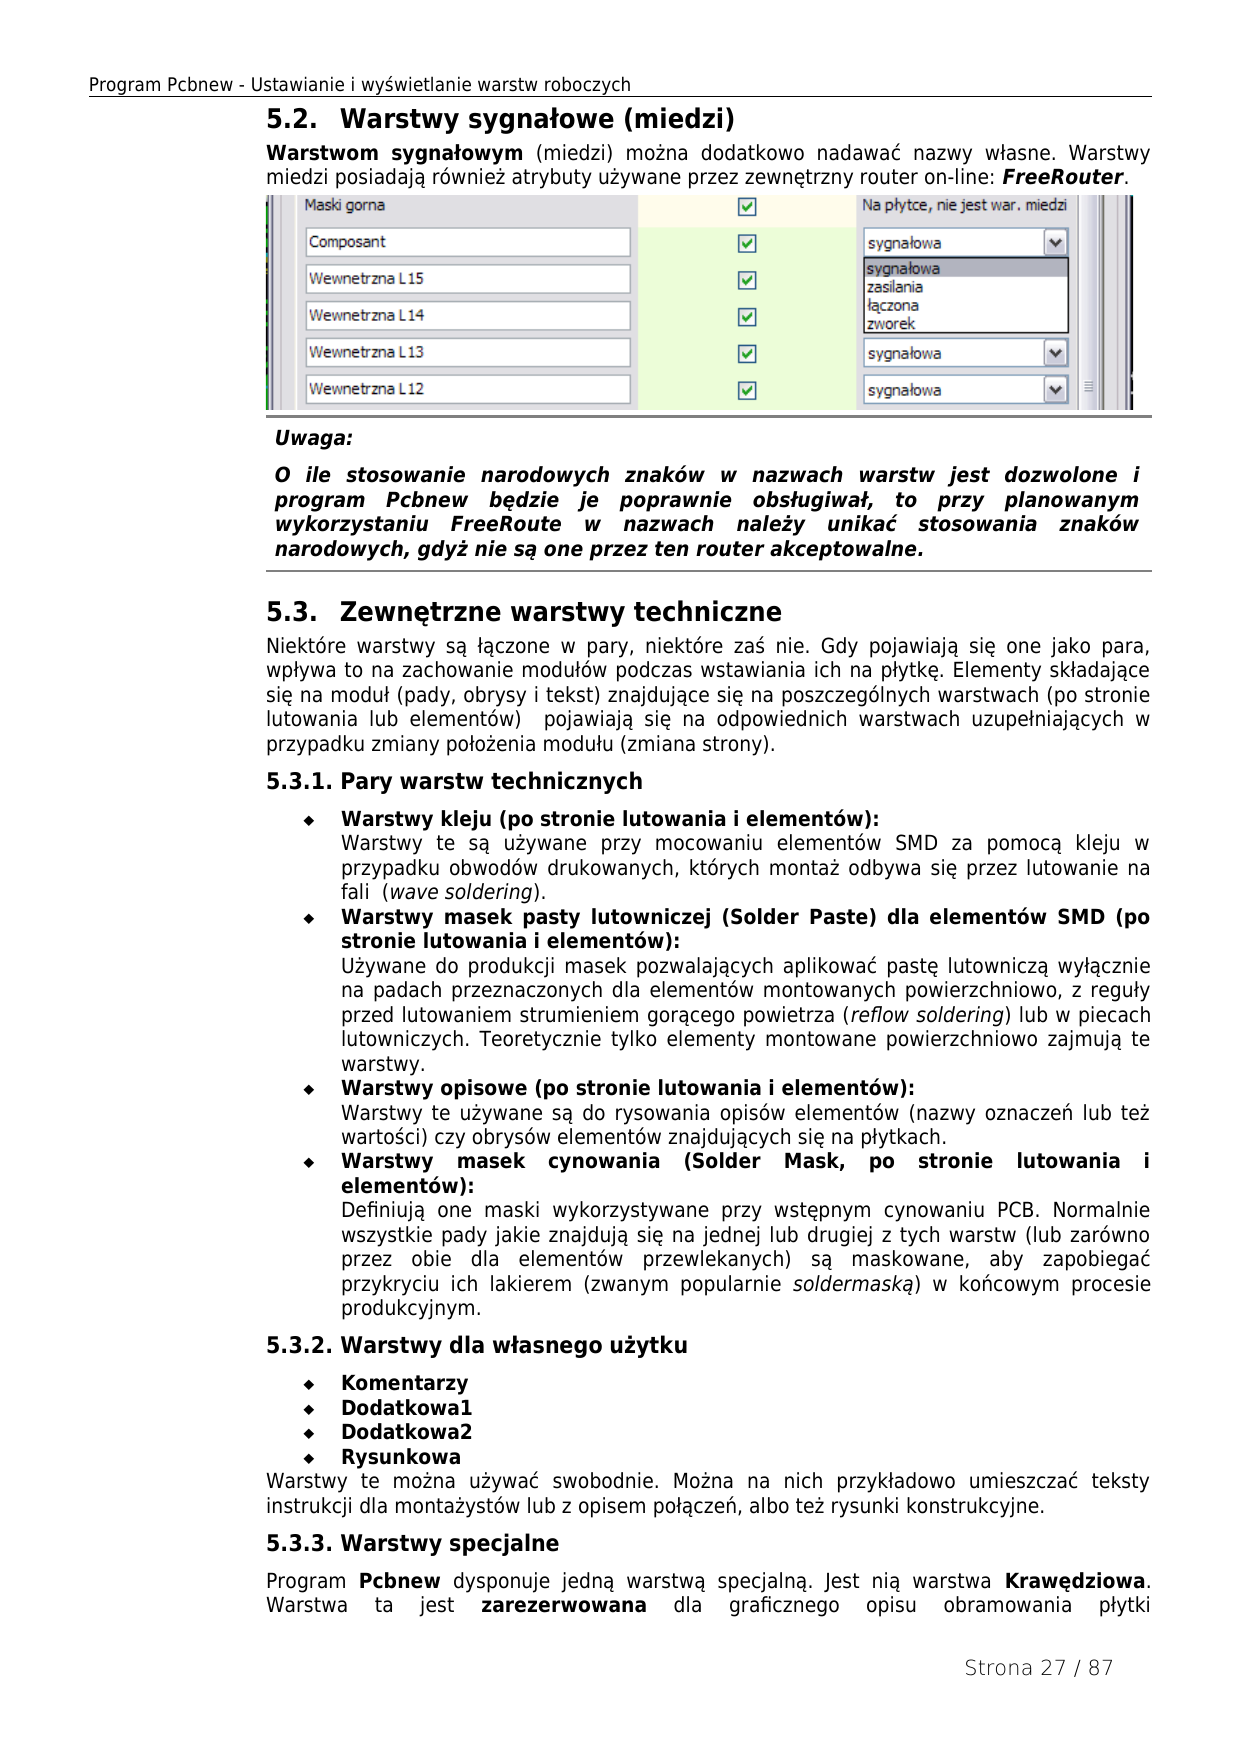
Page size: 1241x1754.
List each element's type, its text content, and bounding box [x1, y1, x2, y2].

list Rysunkowa [303, 1445, 1152, 1469]
text O ile stosowanie narodowych znaków w nazwach warstw jest dozwolone i program Pcbnew będzie je poprawnie obsługiwał, to przy planowanym wykorzystaniu FreeRoute w nazwach należy unikać stosowania znaków narodowych, gdyż nie są one przez ten router akceptowalne. [266, 452, 1152, 570]
list Dodatkowa1 [303, 1396, 1152, 1420]
subtitle Warstwy dla własnego użytku [266, 1332, 1152, 1359]
list Komentarzy [303, 1371, 1152, 1396]
list Warstwy masek pasty lutowniczej (Solder Paste) dla elementów SMD (po stronie lutowania i elementów): Używane do produkcji masek pozwalających aplikować pastę lutowniczą wyłącznie na padach przeznaczonych dla elementów montowanych powierzchniowo, z reguły przed lutowaniem strumieniem gorącego powietrza (reflow soldering) lub w piecach lutowniczych. Teoretycznie tylko elementy montowane powierzchniowo zajmują te warstwy. [303, 904, 1152, 1076]
list Dodatkowa2 [303, 1420, 1152, 1445]
text Warstwom sygnałowym (miedzi) można dodatkowo nadawać nazwy własne. Warstwy miedzi posiadają również atrybuty używane przez zewnętrzny router on-line: FreeRouter. [266, 141, 1152, 190]
picture [265, 195, 1134, 410]
subtitle Zewnętrzne warstwy techniczne [266, 596, 1152, 628]
text Warstwy te można używać swobodnie. Można na nich przykładowo umieszczać teksty instrukcji dla montażystów lub z opisem połączeń, albo też rysunki konstrukcyjne. [266, 1469, 1152, 1518]
list Warstwy kleju (po stronie lutowania i elementów): Warstwy te są używane przy mocowaniu elementów SMD za pomocą kleju w przypadku obwodów drukowanych, których montaż odbywa się przez lutowanie na fali (wave soldering). [303, 807, 1152, 904]
subtitle Warstwy specjalne [266, 1530, 1152, 1557]
list Warstwy opisowe (po stronie lutowania i elementów): Warstwy te używane są do rysowania opisów elementów (nazwy oznaczeń lub też wartości) czy obrysów elementów znajdujących się na płytkach. [303, 1076, 1152, 1149]
list Warstwy masek cynowania (Solder Mask, po stronie lutowania i elementów): Definiują one maski wykorzystywane przy wstępnym cynowaniu PCB. Normalnie wszystkie pady jakie znajdują się na jednej lub drugiej z tych warstw (lub zarówno przez obie dla elementów przewlekanych) są maskowane, aby zapobiegać przykryciu ich lakierem (zwanym popularnie soldermaską) w końcowym procesie produkcyjnym. [303, 1149, 1152, 1321]
text Uwaga: [266, 418, 1152, 451]
subtitle Pary warstw technicznych [266, 768, 1152, 795]
text Program Pcbnew dysponuje jedną warstwą specjalną. Jest nią warstwa Krawędziowa. Warstwa ta jest zarezerwowana dla graficznego opisu obramowania płytki [266, 1569, 1152, 1618]
text Niektóre warstwy są łączone w pary, niektóre zaś nie. Gdy pojawiają się one jako para, wpływa to na zachowanie modułów podczas wstawiania ich na płytkę. Elementy składające się na moduł (pady, obrysy i tekst) znajdujące się na poszczególnych warstwach (po stronie lutowania lub elementów) pojawiają się na odpowiednich warstwach uzupełniających w przypadku zmiany położenia modułu (zmiana strony). [266, 634, 1152, 756]
subtitle Warstwy sygnałowe (miedzi) [266, 103, 1152, 135]
